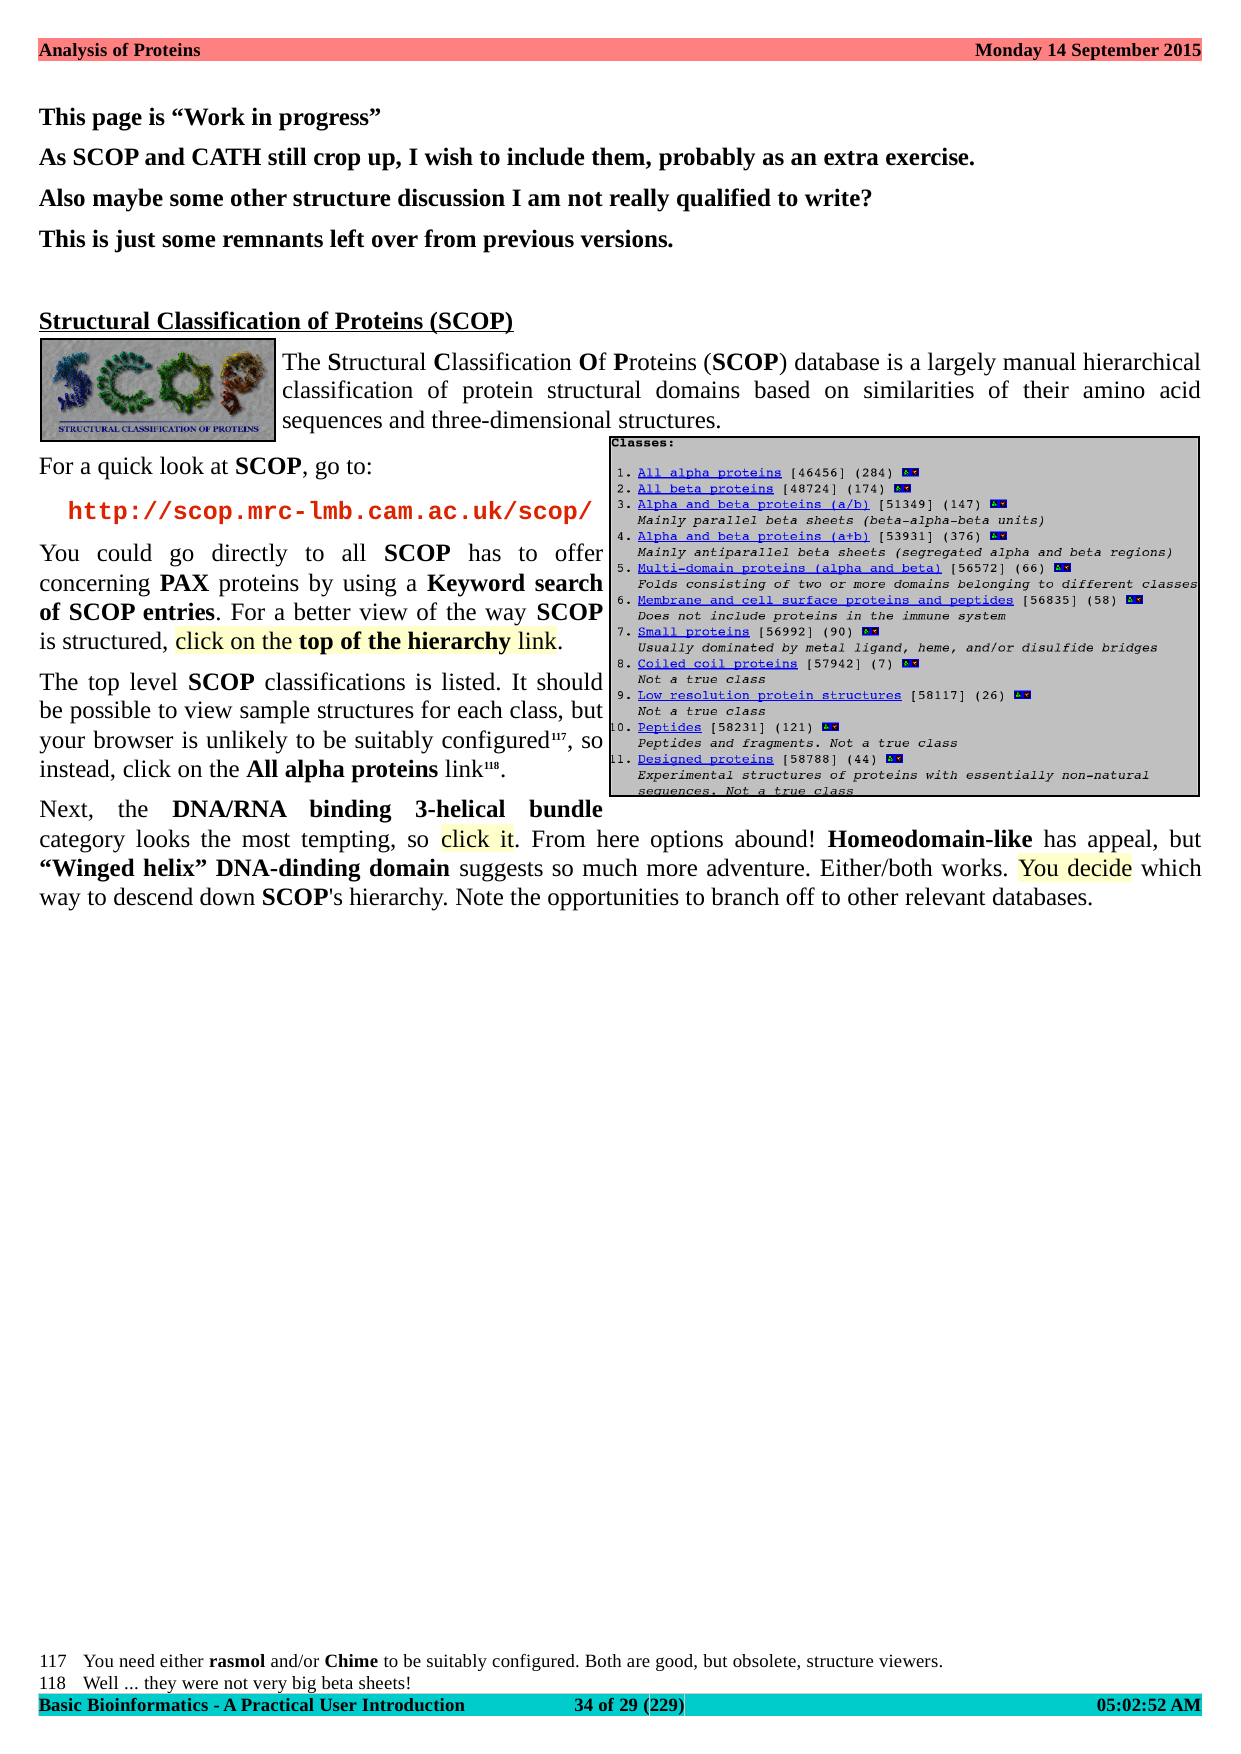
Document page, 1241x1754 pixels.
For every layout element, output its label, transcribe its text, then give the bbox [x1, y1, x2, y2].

text The Structural Classification Of Proteins (SCOP) database is a largely manual hierarchical classification of protein structural domains based on similarities of their amino acid sequences and three-dimensional structures. [276, 346, 1202, 433]
picture [611, 438, 1198, 795]
text This page is “Work in progress” [38, 101, 1202, 130]
text This is just some remnants left over from previous versions. [38, 224, 1202, 253]
text http://scop.mrc-lmb.cam.ac.uk/scop/ [68, 498, 609, 527]
text Also maybe some other structure discussion I am not really qualified to write? [38, 183, 1202, 212]
text You could go directly to all SCOP has to offer concerning PAX proteins by using a Keyword search of SCOP entries. For a better view of the way SCOP is structured, click on the top of the hierarchy link. [39, 538, 609, 654]
text For a quick look at SCOP, go to: [38, 451, 609, 480]
text As SCOP and CATH still crop up, I wish to include them, probably as an extra exercise. [38, 142, 1202, 171]
text You need either rasmol and/or Chime to be suitably configured. Both are good, but obsolete, structure viewers. [39, 1649, 1202, 1671]
text Structural Classification of Proteins (SCOP) [38, 306, 1202, 334]
text The top level SCOP classifications is listed. It should be possible to view sample structures for each class, but your browser is unlikely to be suitably configured, so instead, click on the All alpha proteins link. [39, 666, 609, 783]
picture [42, 340, 274, 440]
text Next, the DNA/RNA binding 3-helical bundle category looks the most tempting, so click it. From here options abound! Homeodomain-like has appeal, but “Winged helix” DNA-dinding domain suggests so much more adventure. Either/both works. You decide which way to descend down SCOP's hierarchy. Note the opportunities to branch off to other relevant databases. [39, 794, 1202, 911]
text Well ... they were not very big beta sheets! [38, 1671, 1202, 1693]
